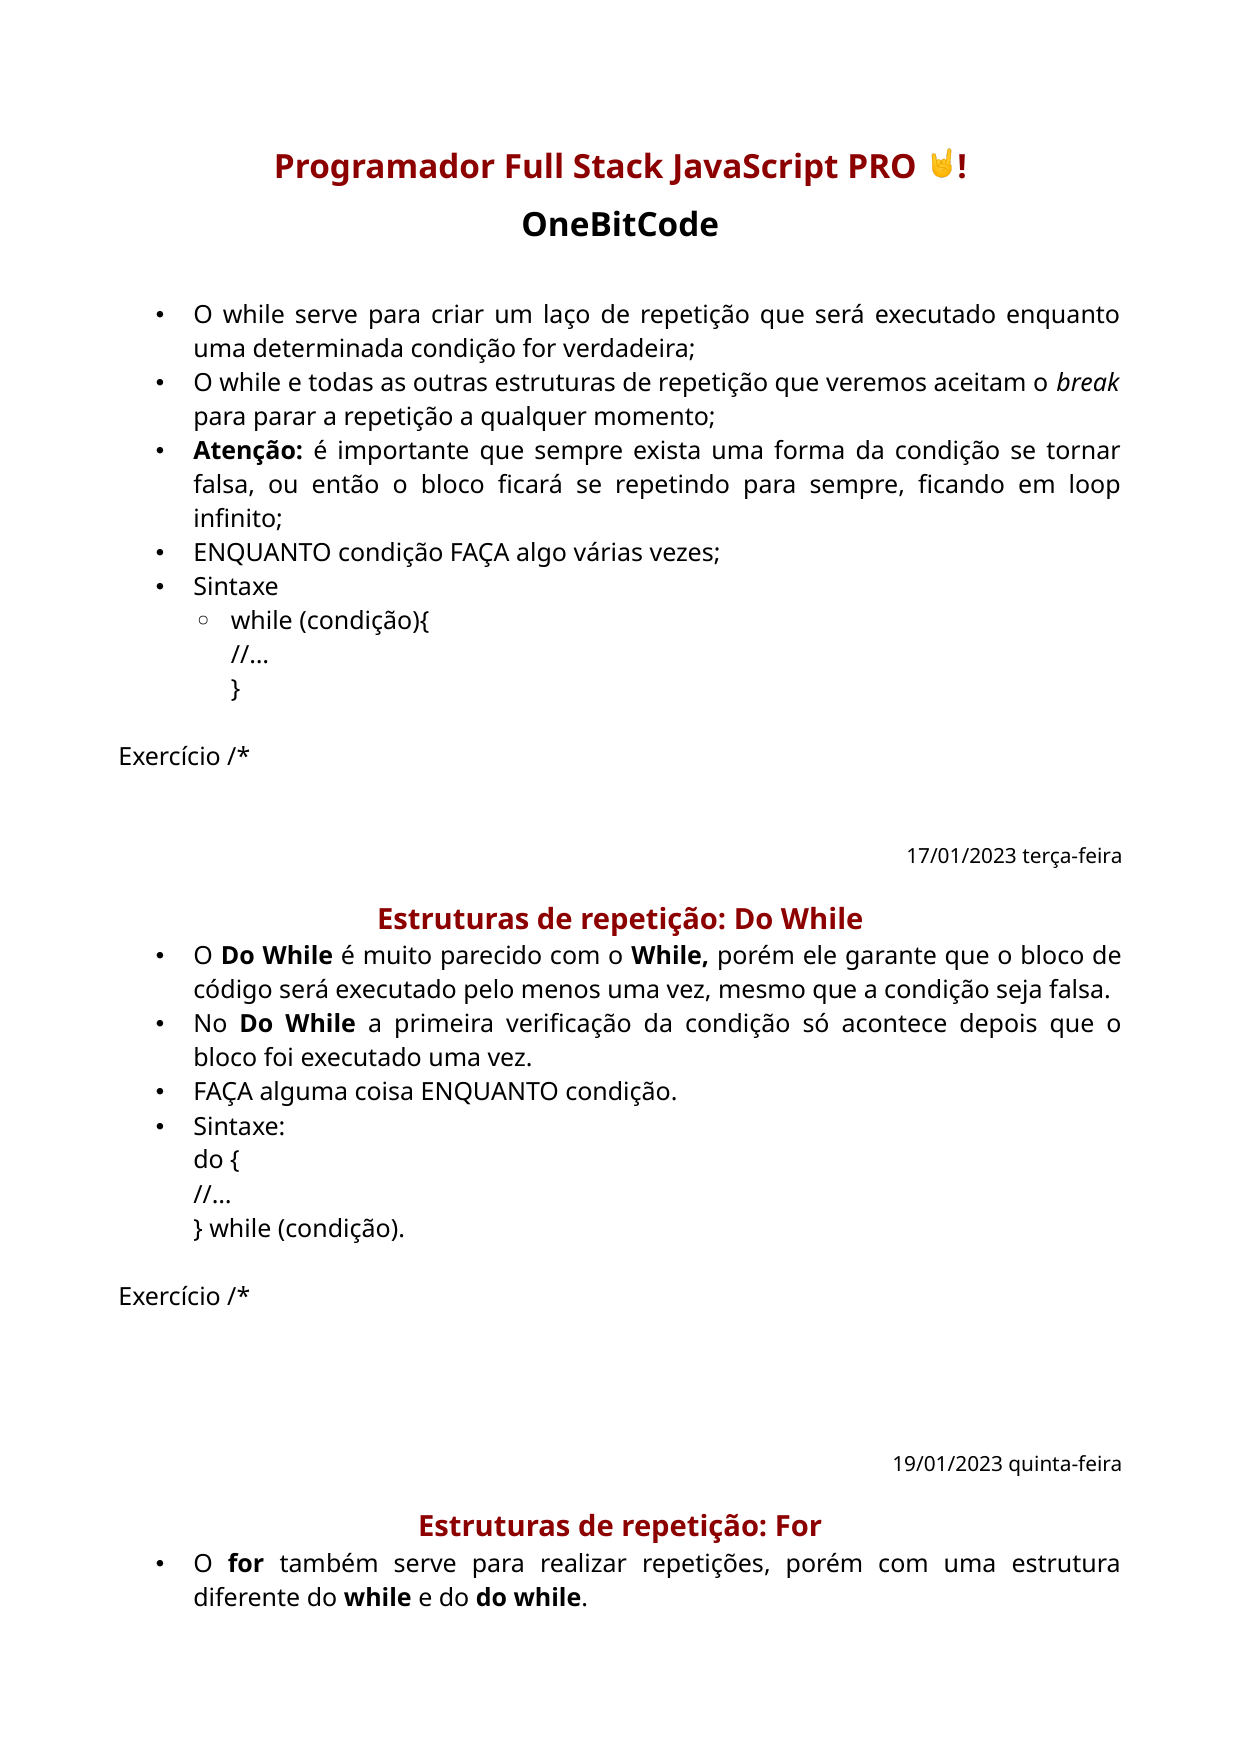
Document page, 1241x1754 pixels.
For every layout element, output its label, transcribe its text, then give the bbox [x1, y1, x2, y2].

list } while (condição). [156, 1210, 1122, 1244]
text 17/01/2023 terça-feira [118, 841, 1122, 870]
list O for também serve para realizar repetições, porém com uma estrutura diferente do while e do do while. [156, 1545, 1122, 1613]
list No Do While a primeira verificação da condição só acontece depois que o bloco foi executado uma vez. [156, 1006, 1122, 1074]
text Estruturas de repetição: For [118, 1506, 1122, 1545]
list O Do While é muito parecido com o While, porém ele garante que o bloco de código será executado pelo menos uma vez, mesmo que a condição seja falsa. [156, 938, 1122, 1006]
text Exercício /* [118, 1278, 1122, 1312]
list Atenção: é importante que sempre exista uma forma da condição se tornar falsa, ou então o bloco ficará se repetindo para sempre, ficando em loop infinito; [156, 432, 1122, 535]
list //… [193, 637, 1122, 671]
list Sintaxe: [156, 1108, 1122, 1142]
text Estruturas de repetição: Do While [118, 898, 1122, 938]
list } [193, 671, 1122, 705]
list FAÇA alguma coisa ENQUANTO condição. [156, 1074, 1122, 1108]
list Sintaxe [156, 569, 1122, 603]
list while (condição){ [193, 603, 1122, 637]
picture [925, 147, 958, 179]
list //… [156, 1176, 1122, 1210]
text 19/01/2023 quinta-feira [118, 1449, 1122, 1477]
text Exercício /* [118, 739, 1122, 773]
list O while e todas as outras estruturas de repetição que veremos aceitam o break para parar a repetição a qualquer momento; [156, 364, 1122, 432]
list do { [156, 1142, 1122, 1176]
list ENQUANTO condição FAÇA algo várias vezes; [156, 535, 1122, 569]
list O while serve para criar um laço de repetição que será executado enquanto uma determinada condição for verdadeira; [156, 296, 1122, 364]
